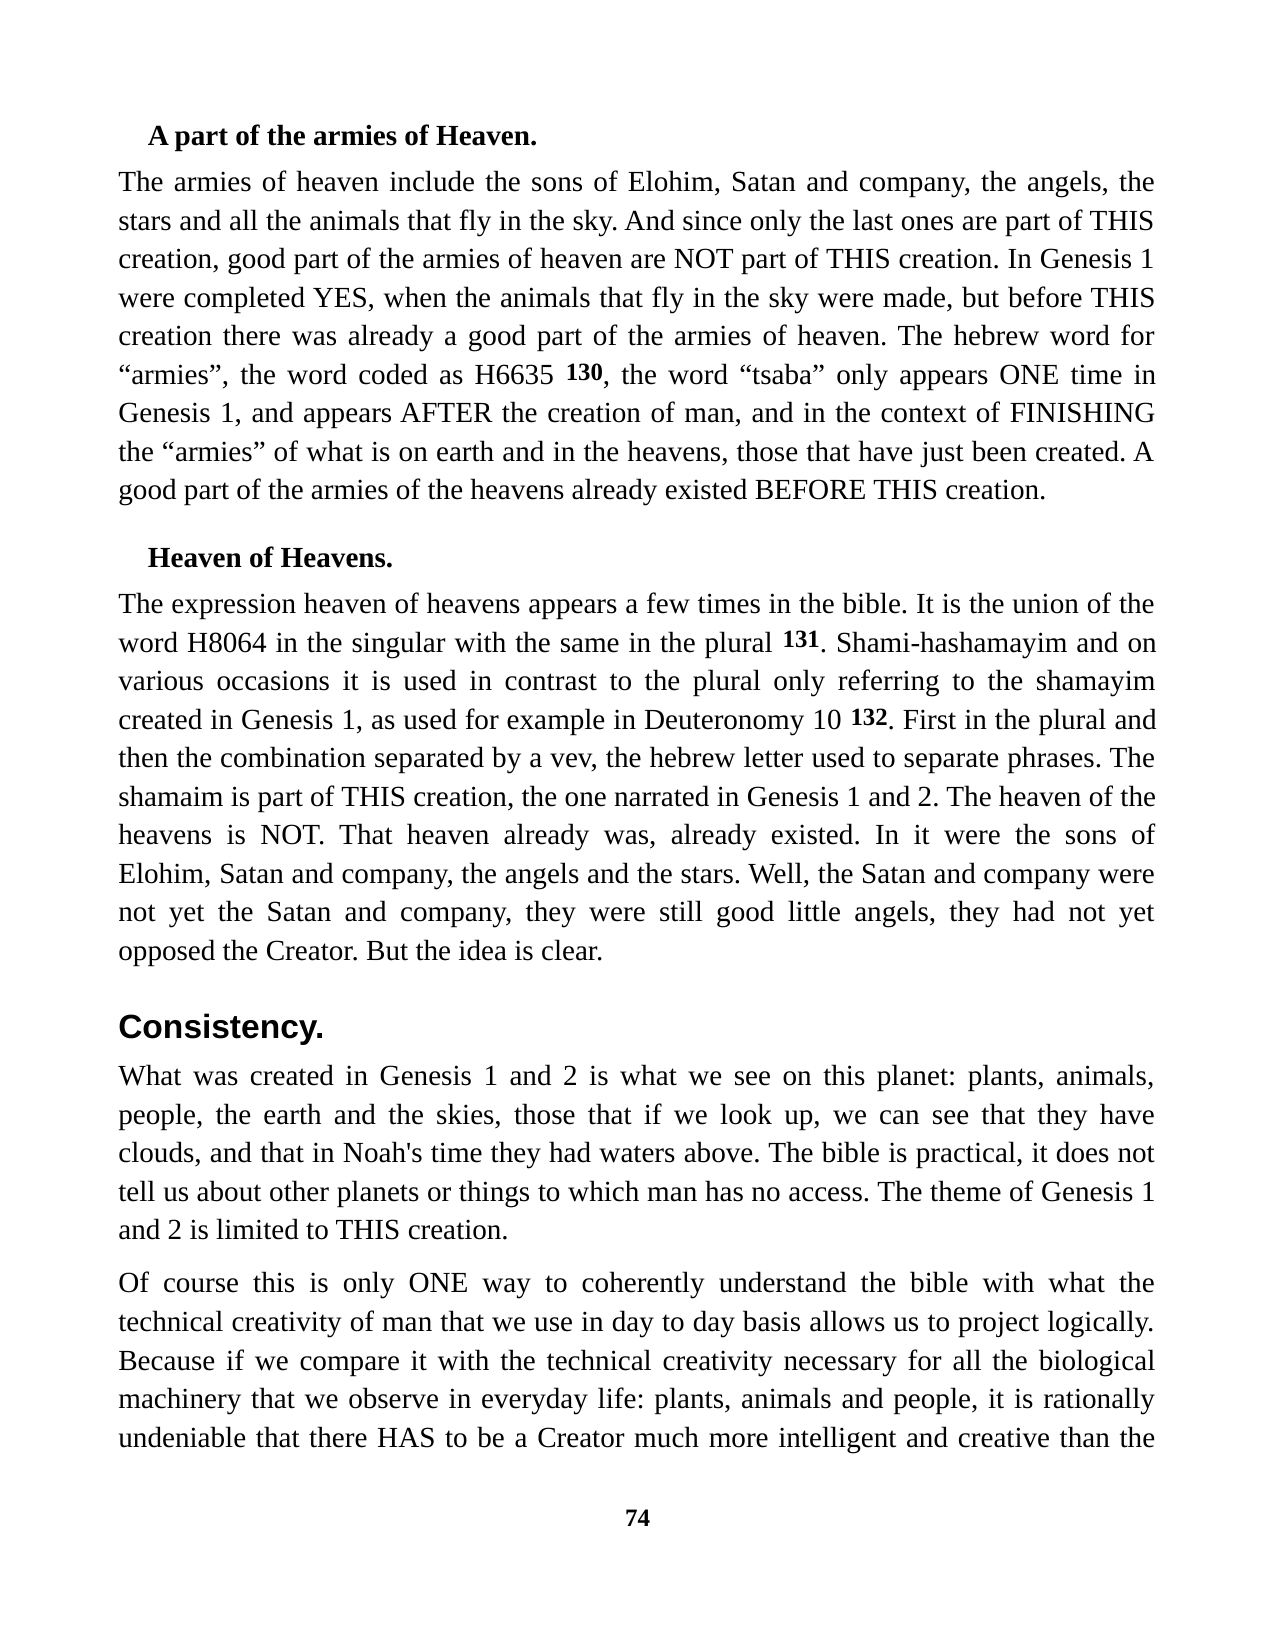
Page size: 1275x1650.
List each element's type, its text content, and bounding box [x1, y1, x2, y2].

text The armies of heaven include the sons of Elohim, Satan and company, the angels, the stars and all the animals that fly in the sky. And since only the last ones are part of THIS creation, good part of the armies of heaven are NOT part of THIS creation. In Genesis 1 were completed YES, when the animals that fly in the sky were made, but before THIS creation there was already a good part of the armies of heaven. The hebrew word for “armies”, the word coded as H6635 , the word “tsaba” only appears ONE time in Genesis 1, and appears AFTER the creation of man, and in the context of FINISHING the “armies” of what is on earth and in the heavens, those that have just been created. A good part of the armies of the heavens already existed BEFORE THIS creation. [118, 164, 1157, 506]
subtitle A part of the armies of Heaven. [148, 118, 1157, 152]
subtitle Consistency. [118, 1007, 1157, 1046]
text Of course this is only ONE way to coherently understand the bible with what the technical creativity of man that we use in day to day basis allows us to project logically. Because if we compare it with the technical creativity necessary for all the biological machinery that we observe in everyday life: plants, animals and people, it is rationally undeniable that there HAS to be a Creator much more intelligent and creative than the [118, 1266, 1157, 1453]
subtitle Heaven of Heavens. [148, 540, 1157, 574]
text What was created in Genesis 1 and 2 is what we see on this planet: plants, animals, people, the earth and the skies, those that if we look up, we can see that they have clouds, and that in Noah's time they had waters above. The bible is practical, it does not tell us about other planets or things to which man has no access. The theme of Genesis 1 and 2 is limited to THIS creation. [118, 1058, 1157, 1246]
text The expression heaven of heavens appears a few times in the bible. It is the union of the word H8064 in the singular with the same in the plural . Shami-hashamayim and on various occasions it is used in contrast to the plural only referring to the shamayim created in Genesis 1, as used for example in Deuteronomy 10 . First in the plural and then the combination separated by a vev, the hebrew letter used to separate phrases. The shamaim is part of THIS creation, the one narrated in Genesis 1 and 2. The heaven of the heavens is NOT. That heaven already was, already existed. In it were the sons of Elohim, Satan and company, the angels and the stars. Well, the Satan and company were not yet the Satan and company, they were still good little angels, they had not yet opposed the Creator. But the idea is clear. [118, 586, 1157, 967]
